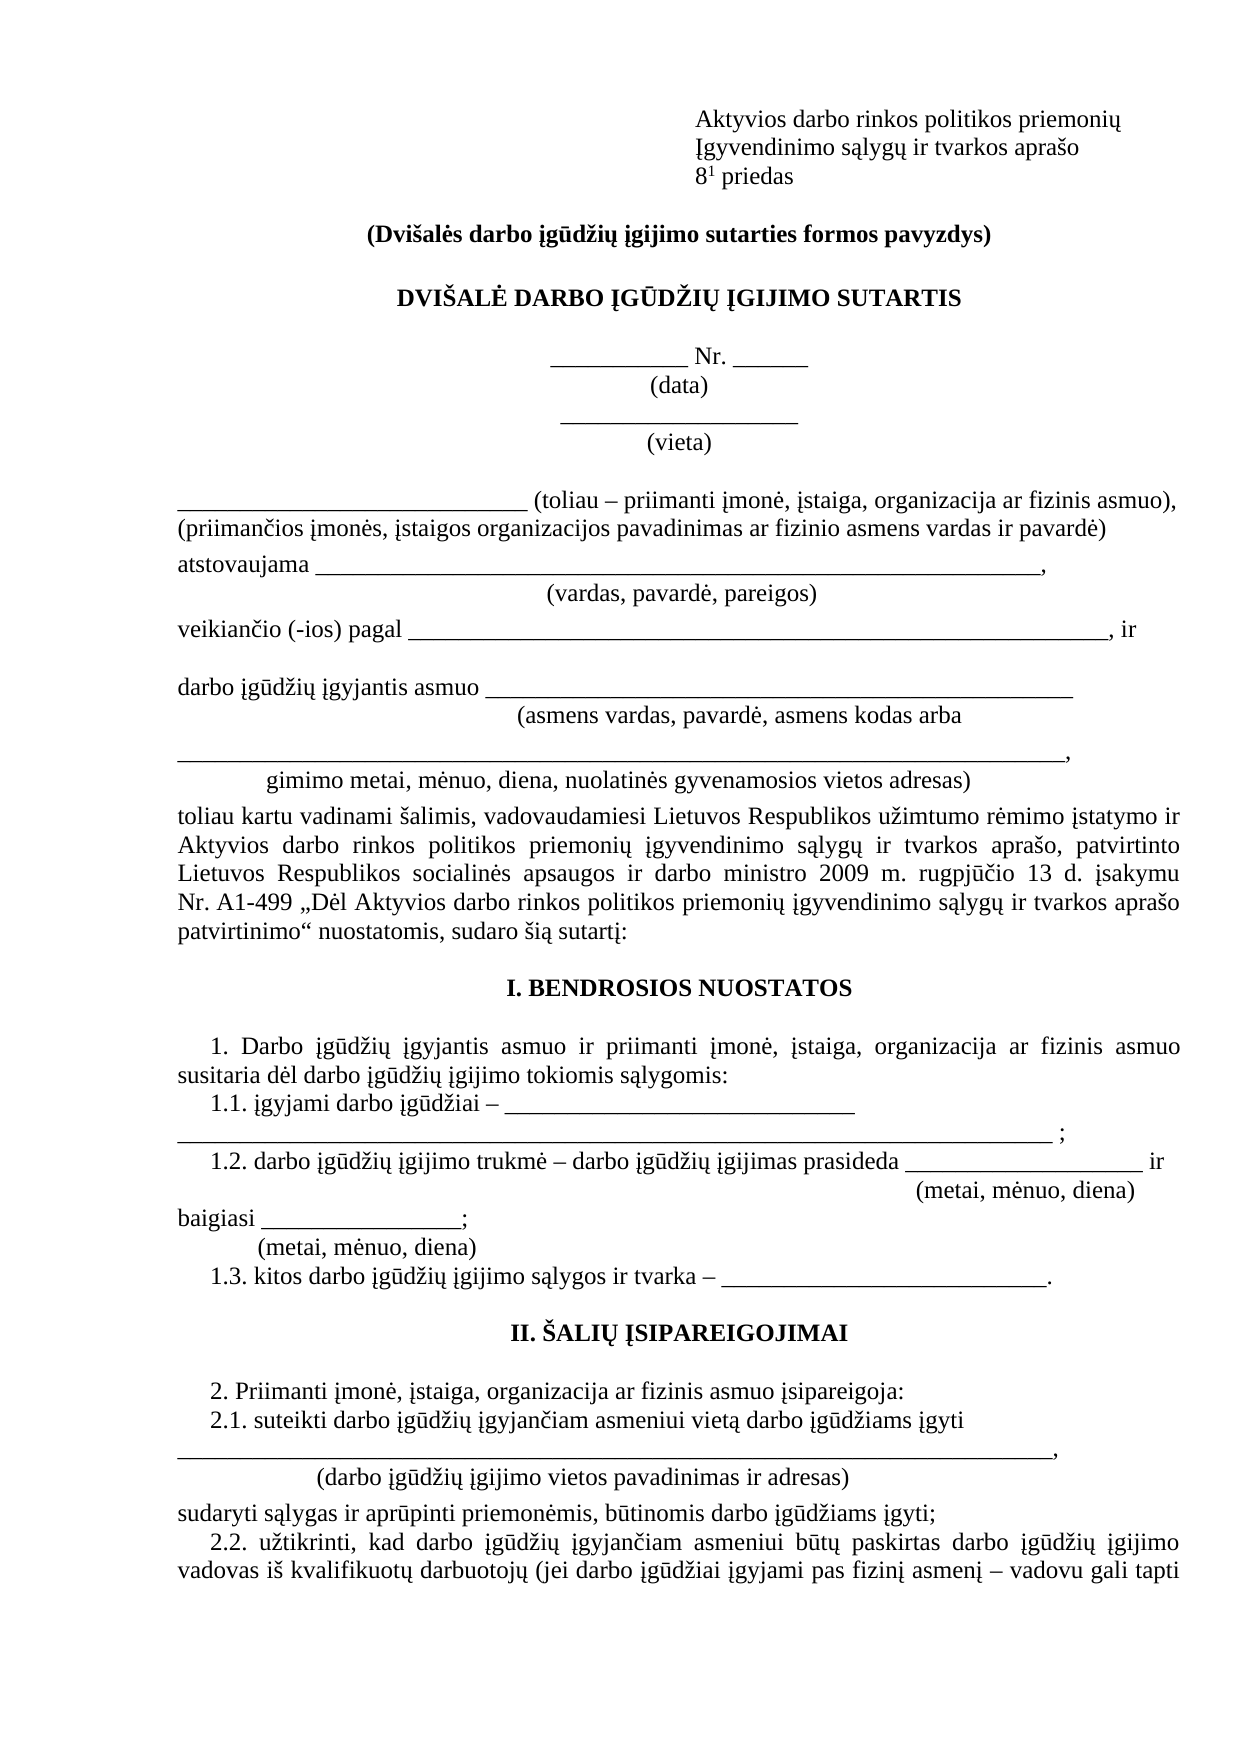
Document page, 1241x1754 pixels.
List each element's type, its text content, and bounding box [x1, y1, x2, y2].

text toliau kartu vadinami šalimis, vadovaudamiesi Lietuvos Respublikos užimtumo rėmimo įstatymo ir Aktyvios darbo rinkos politikos priemonių įgyvendinimo sąlygų ir tvarkos aprašo, patvirtinto Lietuvos Respublikos socialinės apsaugos ir darbo ministro 2009 m. rugpjūčio 13 d. įsakymu Nr. A1-499 „Dėl Aktyvios darbo rinkos politikos priemonių įgyvendinimo sąlygų ir tvarkos aprašo patvirtinimo“ nuostatomis, sudaro šią sutartį: [177, 801, 1181, 945]
text (vieta) [177, 427, 1181, 456]
text Įgyvendinimo sąlygų ir tvarkos aprašo [695, 132, 1181, 161]
text darbo įgūdžių įgyjantis asmuo _______________________________________________ [177, 672, 1181, 700]
text 1.3. kitos darbo įgūdžių įgijimo sąlygos ir tvarka – __________________________. [177, 1261, 1181, 1290]
text I. BENDROSIOS NUOSTATOS [177, 973, 1181, 1002]
text 1.2. darbo įgūdžių įgijimo trukmė – darbo įgūdžių įgijimas prasideda ___________________ ir [177, 1146, 1181, 1175]
text atstovaujama __________________________________________________________, [177, 549, 1181, 578]
text (darbo įgūdžių įgijimo vietos pavadinimas ir adresas) [177, 1462, 1181, 1498]
text gimimo metai, mėnuo, diena, nuolatinės gyvenamosios vietos adresas) [177, 765, 1181, 801]
text baigiasi ________________; [177, 1203, 1181, 1232]
text veikiančio (-ios) pagal ________________________________________________________, ir [177, 614, 1181, 643]
text _______________________________________________________________________, [177, 736, 1181, 765]
text II. ŠALIŲ ĮSIPAREIGOJIMAI [177, 1318, 1181, 1347]
text 2.1. suteikti darbo įgūdžių įgyjančiam asmeniui vietą darbo įgūdžiams įgyti [177, 1405, 1181, 1433]
text Aktyvios darbo rinkos politikos priemonių [695, 104, 1181, 132]
text ______________________________________________________________________ ; [177, 1117, 1181, 1146]
text 2. Priimanti įmonė, įstaiga, organizacija ar fizinis asmuo įsipareigoja: [177, 1376, 1181, 1405]
text 1. Darbo įgūdžių įgyjantis asmuo ir priimanti įmonė, įstaiga, organizacija ar fizinis asmuo susitaria dėl darbo įgūdžių įgijimo tokiomis sąlygomis: [177, 1031, 1181, 1088]
text ___________ Nr. ______ [177, 341, 1181, 370]
text (vardas, pavardė, pareigos) [177, 578, 1181, 614]
text (priimančios įmonės, įstaigos organizacijos pavadinimas ar fizinio asmens vardas ir pavardė) [177, 513, 1181, 549]
text 2.2. užtikrinti, kad darbo įgūdžių įgyjančiam asmeniui būtų paskirtas darbo įgūdžių įgijimo vadovas iš kvalifikuotų darbuotojų (jei darbo įgūdžiai įgyjami pas fizinį asmenį – vadovu gali tapti [177, 1527, 1181, 1584]
text (metai, mėnuo, diena) [177, 1232, 1181, 1261]
text (Dvišalės darbo įgūdžių įgijimo sutarties formos pavyzdys) [177, 219, 1181, 255]
text (metai, mėnuo, diena) [177, 1175, 1181, 1203]
text (data) [177, 370, 1181, 398]
text ___________________ [177, 398, 1181, 427]
text DVIŠALĖ DARBO ĮGŪDŽIŲ ĮGIJIMO SUTARTIS [177, 283, 1181, 312]
text (asmens vardas, pavardė, asmens kodas arba [177, 700, 1181, 736]
text ____________________________ (toliau – priimanti įmonė, įstaiga, organizacija ar fizinis asmuo), [177, 485, 1181, 513]
text sudaryti sąlygas ir aprūpinti priemonėmis, būtinomis darbo įgūdžiams įgyti; [177, 1498, 1181, 1527]
text ______________________________________________________________________, [177, 1433, 1181, 1462]
text 1.1. įgyjami darbo įgūdžiai – ____________________________ [177, 1088, 1181, 1117]
text 81 priedas [695, 161, 1181, 190]
